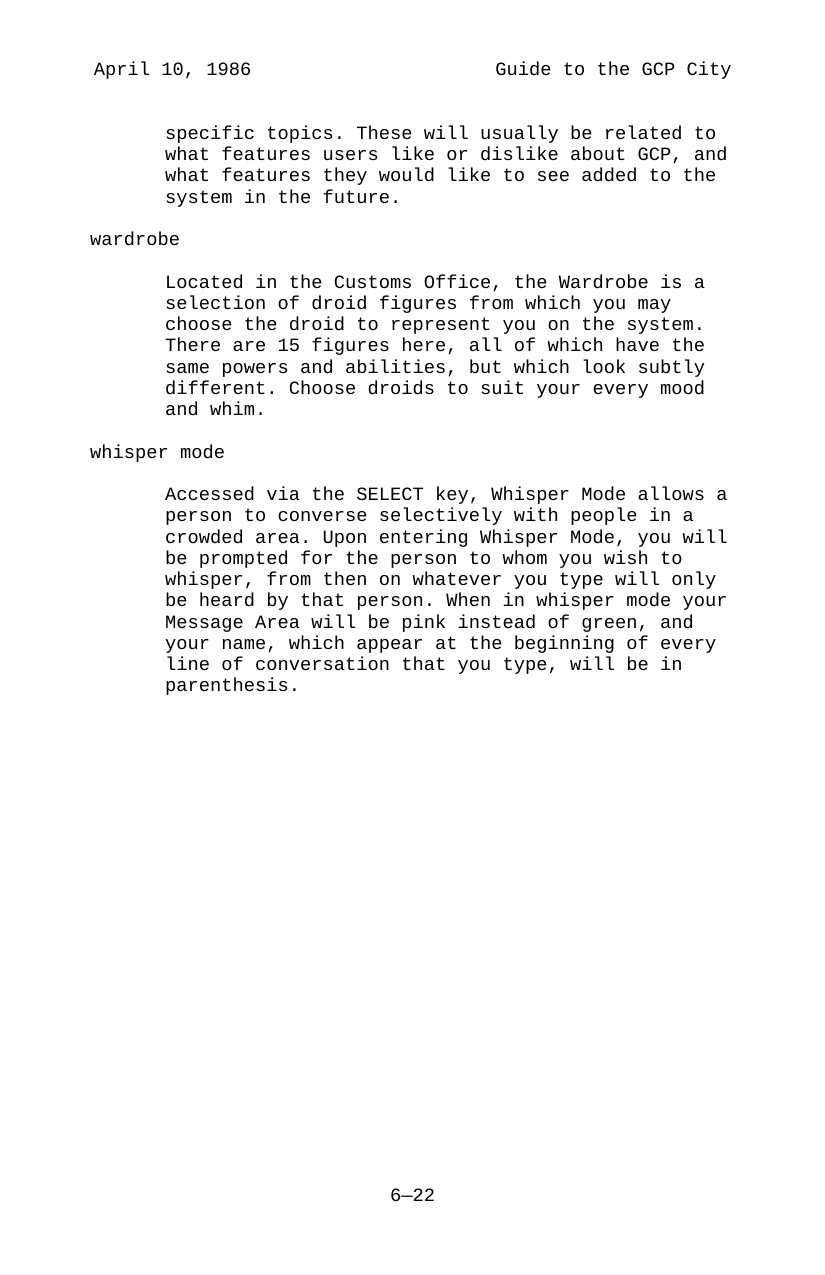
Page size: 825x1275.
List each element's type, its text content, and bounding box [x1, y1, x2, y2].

text wardrobe [90, 230, 735, 251]
text whisper mode [90, 442, 735, 464]
text Accessed via the SELECT key, Whisper Mode allows a person to converse selectively with people in a crowded area. Upon entering Whisper Mode, you will be prompted for the person to whom you wish to whisper, from then on whatever you type will only be heard by that person. When in whisper mode your Mes­sage Area will be pink instead of green, and your name, which appear at the beginning of every line of conversation that you type, will be in parenthesis. [165, 485, 735, 697]
text April 10, 1986 Guide to the GCP City [90, 60, 735, 81]
text specific topics. These will usually be related to what features users like or dis­like about GCP, and what features they would like to see added to the system in the future. [165, 124, 735, 209]
text 6—22 [90, 1186, 735, 1207]
text Located in the Customs Office, the Wardrobe is a selection of droid figures from which you may choose the droid to represent you on the system. There are 15 figures here, all of which have the same powers and abilities, but which look subtly different. Choose droids to suit your every mood and whim. [165, 272, 735, 421]
